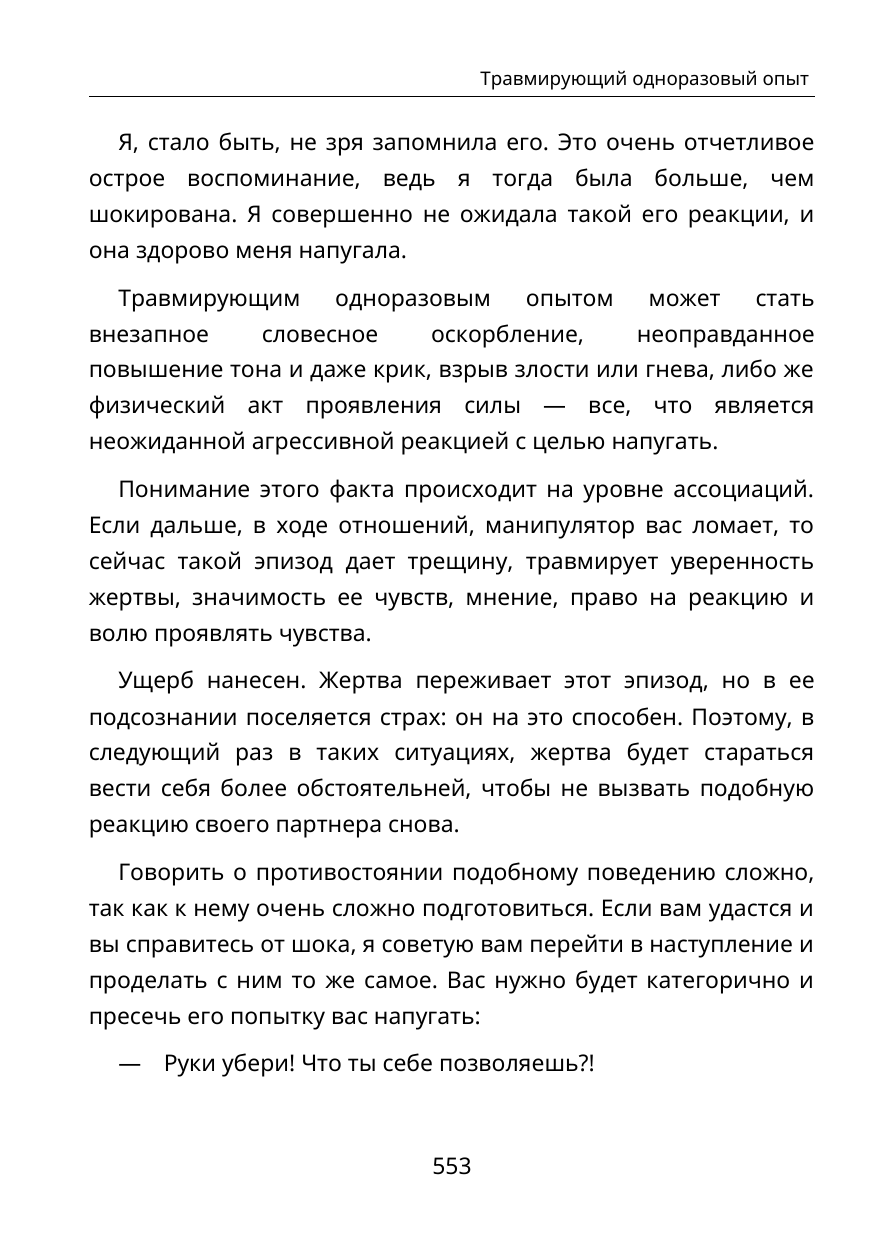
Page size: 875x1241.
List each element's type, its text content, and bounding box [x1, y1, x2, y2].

text Говорить о противостоянии подобному поведению сложно, так как к нему очень сложно подготовиться. Если вам удастся и вы справитесь от шока, я советую вам перейти в наступление и проделать с ним то же самое. Вас нужно будет категорично и пресечь его попытку вас напугать: [88, 856, 815, 1031]
list Руки убери! Что ты себе позволяешь?! [88, 1047, 815, 1079]
text Травмирующим одноразовым опытом может стать внезапное словесное оскорбление, неоправданное повышение тона и даже крик, взрыв злости или гнева, либо же физический акт проявления силы — все, что является неожиданной агрессивной реакцией с целью напугать. [88, 282, 815, 457]
text Понимание этого факта происходит на уровне ассоциаций. Если дальше, в ходе отношений, манипулятор вас ломает, то сейчас такой эпизод дает трещину, травмирует уверенность жертвы, значимость ее чувств, мнение, право на реакцию и волю проявлять чувства. [88, 473, 815, 648]
text Я, стало быть, не зря запомнила его. Это очень отчетливое острое воспоминание, ведь я тогда была больше, чем шокирована. Я совершенно не ожидала такой его реакции, и она здорово меня напугала. [88, 126, 815, 265]
text Ущерб нанесен. Жертва переживает этот эпизод, но в ее подсознании поселяется страх: он на это способен. Поэтому, в следующий раз в таких ситуациях, жертва будет стараться вести себя более обстоятельней, чтобы не вызвать подобную реакцию своего партнера снова. [88, 664, 815, 839]
